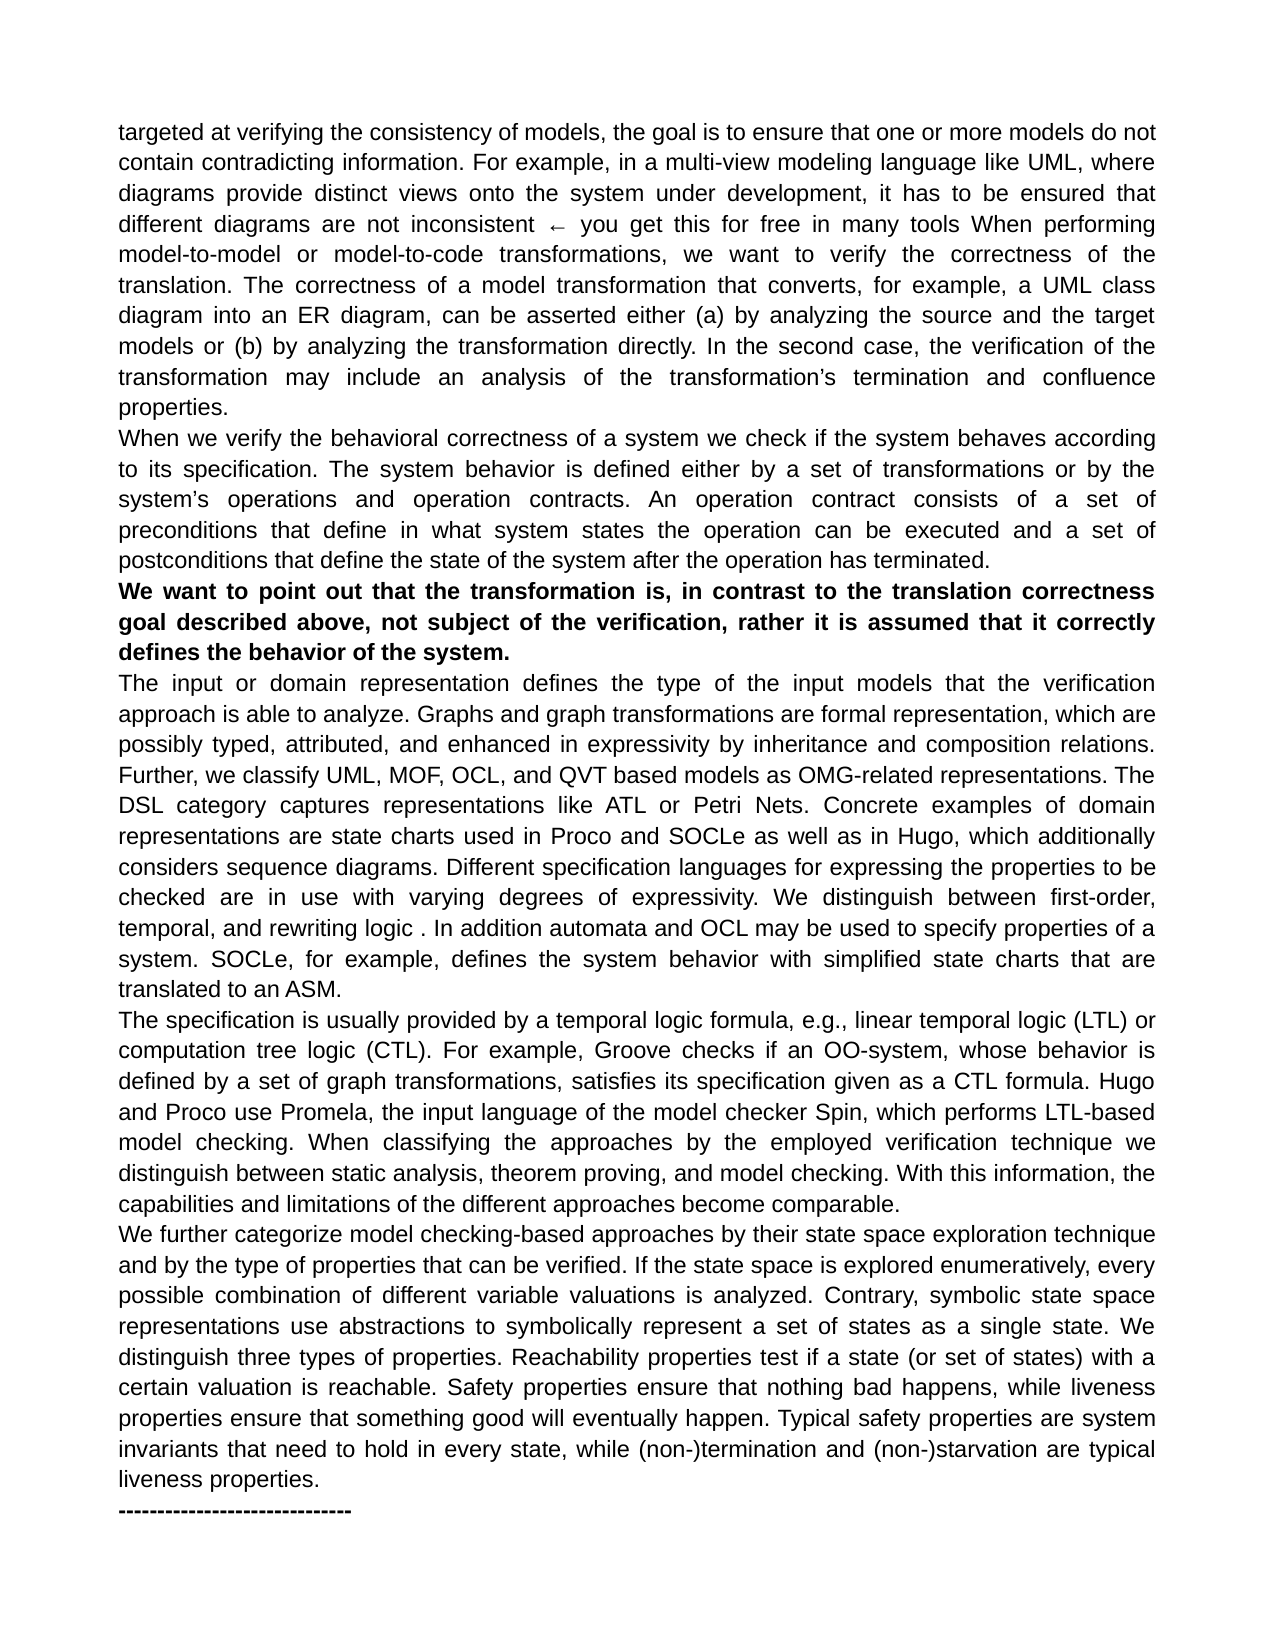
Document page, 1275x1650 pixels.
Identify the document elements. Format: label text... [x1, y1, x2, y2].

text When we verify the behavioral correctness of a system we check if the system behaves according to its specification. The system behavior is defined either by a set of transformations or by the system’s operations and operation contracts. An operation contract consists of a set of preconditions that define in what system states the operation can be executed and a set of postconditions that define the state of the system after the operation has terminated. [118, 424, 1157, 574]
text We further categorize model checking-based approaches by their state space exploration technique and by the type of properties that can be verified. If the state space is explored enumeratively, every possible combination of different variable valuations is analyzed. Contrary, symbolic state space representations use abstractions to symbolically represent a set of states as a single state. We distinguish three types of properties. Reachability properties test if a state (or set of states) with a certain valuation is reachable. Safety properties ensure that nothing bad happens, while liveness properties ensure that something good will eventually happen. Typical safety properties are system invariants that need to hold in every state, while (non-)termination and (non-)starvation are typical liveness properties. [118, 1221, 1157, 1492]
text The input or domain representation defines the type of the input models that the verification approach is able to analyze. Graphs and graph transformations are formal representation, which are possibly typed, attributed, and enhanced in expressivity by inheritance and composition relations. Further, we classify UML, MOF, OCL, and QVT based models as OMG-related representations. The DSL category captures representations like ATL or Petri Nets. Concrete examples of domain representations are state charts used in Proco and SOCLe as well as in Hugo, which additionally considers sequence diagrams. Different specification languages for expressing the properties to be checked are in use with varying degrees of expressivity. We distinguish between first-order, temporal, and rewriting logic . In addition automata and OCL may be used to specify properties of a system. SOCLe, for example, defines the system behavior with simplified state charts that are translated to an ASM. [118, 669, 1157, 1002]
text targeted at verifying the consistency of models, the goal is to ensure that one or more models do not contain contradicting information. For example, in a multi-view modeling language like UML, where diagrams provide distinct views onto the system under development, it has to be ensured that different diagrams are not inconsistent ← you get this for free in many tools When performing model-to-model or model-to-code transformations, we want to verify the correctness of the translation. The correctness of a model transformation that converts, for example, a UML class diagram into an ER diagram, can be asserted either (a) by analyzing the source and the target models or (b) by analyzing the transformation directly. In the second case, the verification of the transformation may include an analysis of the transformation’s termination and confluence properties. [118, 118, 1157, 421]
text The specification is usually provided by a temporal logic formula, e.g., linear temporal logic (LTL) or computation tree logic (CTL). For example, Groove checks if an OO-system, whose behavior is defined by a set of graph transformations, satisfies its specification given as a CTL formula. Hugo and Proco use Promela, the input language of the model checker Spin, which performs LTL-based model checking. When classifying the approaches by the employed verification technique we distinguish between static analysis, theorem proving, and model checking. With this information, the capabilities and limitations of the different approaches become comparable. [118, 1006, 1157, 1217]
text We want to point out that the transformation is, in contrast to the translation correctness goal described above, not subject of the verification, rather it is assumed that it correctly defines the behavior of the system. [118, 577, 1157, 666]
text ------------------------------ [118, 1496, 1157, 1523]
